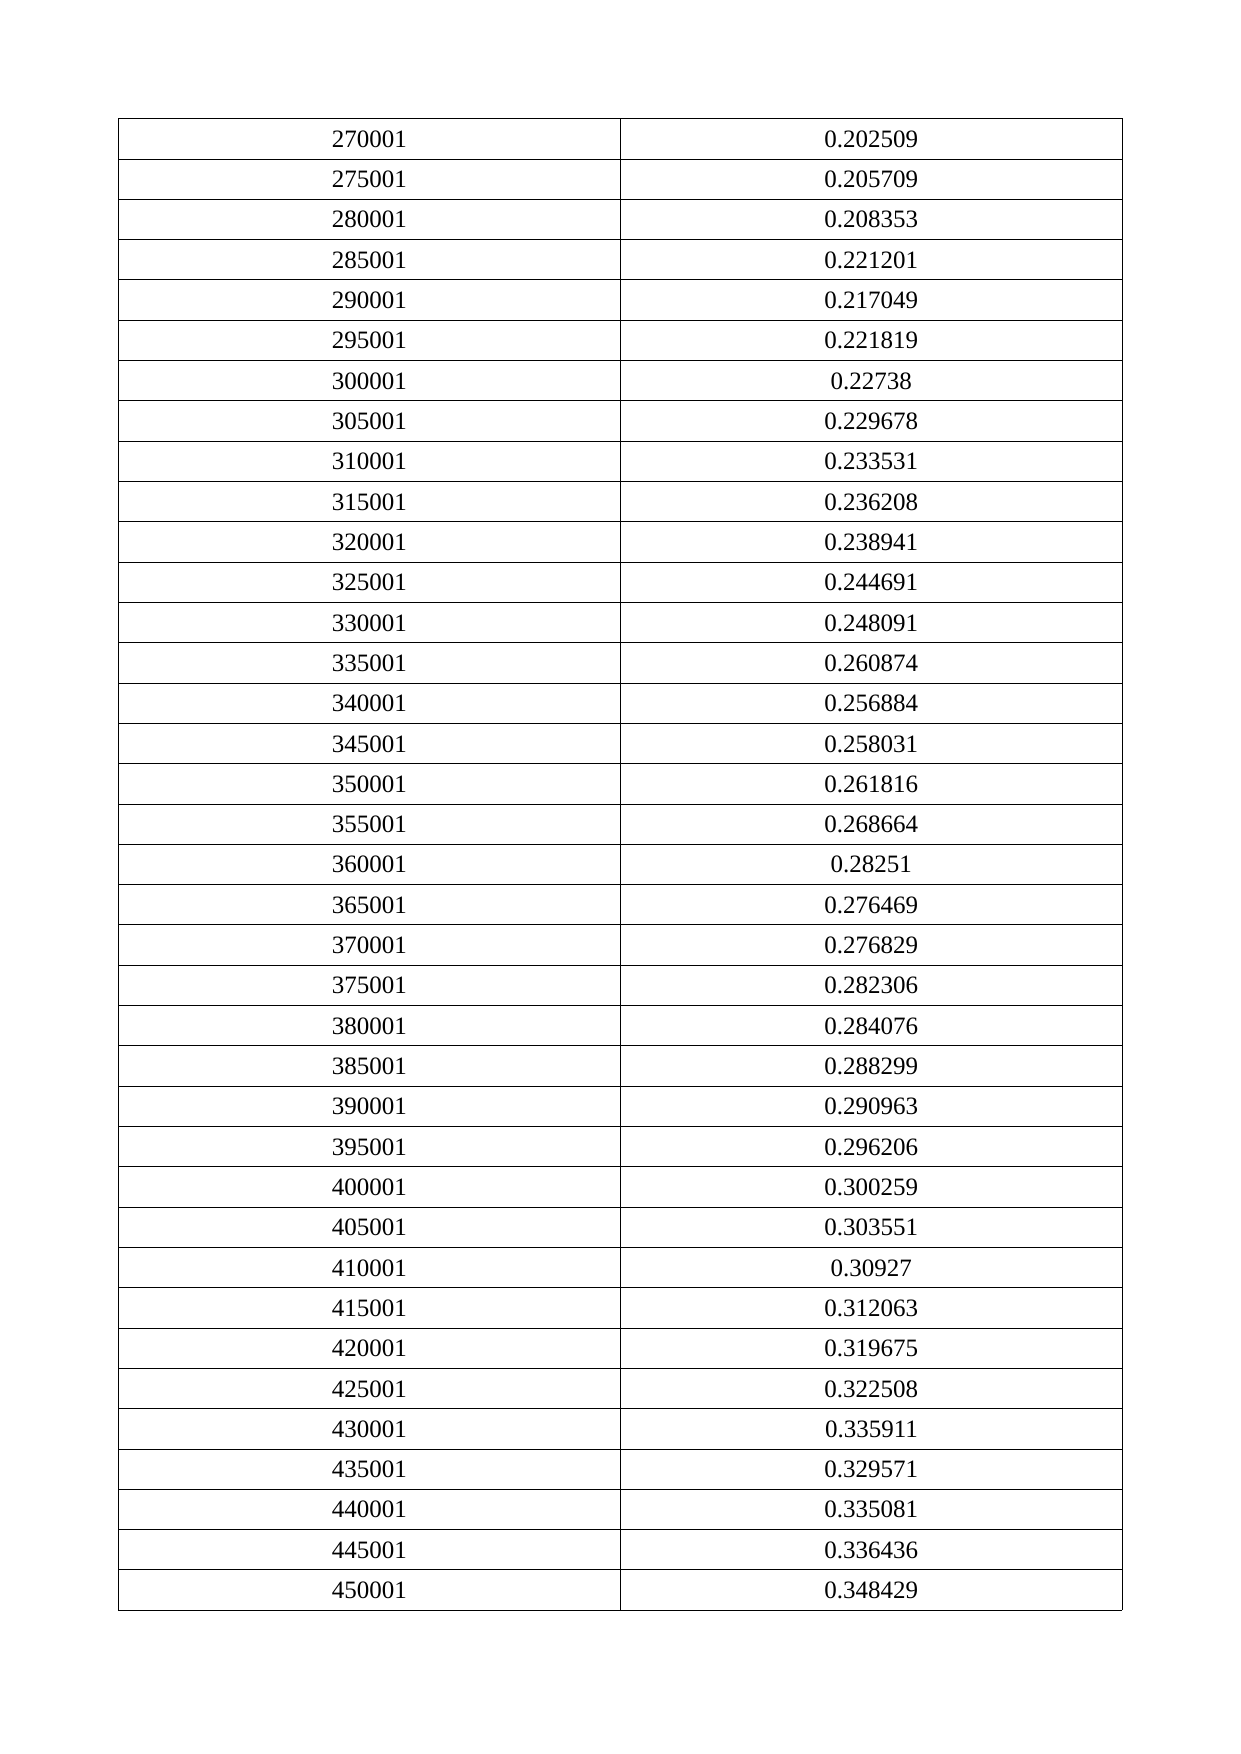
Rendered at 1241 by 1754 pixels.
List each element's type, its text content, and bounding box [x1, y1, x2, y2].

table_cell 330001 [119, 603, 620, 642]
table_cell 0.335911 [621, 1409, 1122, 1448]
table_cell 305001 [119, 401, 620, 441]
table_cell 325001 [119, 563, 620, 602]
table_cell 0.335081 [621, 1490, 1122, 1529]
table_cell 380001 [119, 1006, 620, 1045]
table_cell 370001 [119, 925, 620, 965]
table_cell 0.261816 [621, 764, 1122, 803]
table_cell 0.322508 [621, 1369, 1122, 1408]
table_cell 345001 [119, 724, 620, 763]
table_cell 0.284076 [621, 1006, 1122, 1045]
table_cell 395001 [119, 1127, 620, 1166]
table_cell 0.348429 [621, 1570, 1122, 1610]
table_cell 335001 [119, 643, 620, 682]
table_cell 295001 [119, 321, 620, 360]
table_cell 0.336436 [621, 1530, 1122, 1569]
table_cell 0.300259 [621, 1167, 1122, 1207]
table_cell 0.208353 [621, 200, 1122, 239]
table_cell 0.244691 [621, 563, 1122, 602]
table_cell 415001 [119, 1288, 620, 1327]
table_cell 290001 [119, 280, 620, 320]
table_cell 0.268664 [621, 805, 1122, 844]
table_cell 0.205709 [621, 160, 1122, 199]
table_cell 300001 [119, 361, 620, 400]
table_cell 0.248091 [621, 603, 1122, 642]
table_cell 0.22738 [621, 361, 1122, 400]
table_cell 310001 [119, 442, 620, 481]
table_cell 450001 [119, 1570, 620, 1610]
table_cell 365001 [119, 885, 620, 924]
table_cell 0.229678 [621, 401, 1122, 441]
table_cell 400001 [119, 1167, 620, 1207]
table_cell 280001 [119, 200, 620, 239]
table_cell 340001 [119, 684, 620, 723]
table_cell 0.319675 [621, 1329, 1122, 1368]
table_cell 425001 [119, 1369, 620, 1408]
table_cell 435001 [119, 1450, 620, 1489]
table_cell 0.276469 [621, 885, 1122, 924]
table_cell 405001 [119, 1208, 620, 1247]
table_cell 275001 [119, 160, 620, 199]
table_cell 0.276829 [621, 925, 1122, 965]
table_cell 375001 [119, 966, 620, 1005]
table_cell 0.30927 [621, 1248, 1122, 1287]
table_cell 440001 [119, 1490, 620, 1529]
table_cell 0.221819 [621, 321, 1122, 360]
table_cell 285001 [119, 240, 620, 279]
table_cell 270001 [119, 119, 620, 158]
table_cell 445001 [119, 1530, 620, 1569]
table_cell 350001 [119, 764, 620, 803]
table_cell 0.312063 [621, 1288, 1122, 1327]
table_cell 315001 [119, 482, 620, 521]
table_cell 0.296206 [621, 1127, 1122, 1166]
table_cell 0.329571 [621, 1450, 1122, 1489]
table_cell 0.290963 [621, 1087, 1122, 1126]
table_cell 420001 [119, 1329, 620, 1368]
table_cell 0.258031 [621, 724, 1122, 763]
table_cell 0.238941 [621, 522, 1122, 562]
table_cell 0.233531 [621, 442, 1122, 481]
table_cell 0.303551 [621, 1208, 1122, 1247]
table_cell 0.221201 [621, 240, 1122, 279]
table_cell 0.236208 [621, 482, 1122, 521]
table_cell 385001 [119, 1046, 620, 1086]
table_cell 410001 [119, 1248, 620, 1287]
table_cell 0.256884 [621, 684, 1122, 723]
table_cell 360001 [119, 845, 620, 884]
table_cell 0.202509 [621, 119, 1122, 158]
table_cell 355001 [119, 805, 620, 844]
table_cell 430001 [119, 1409, 620, 1448]
table_cell 0.288299 [621, 1046, 1122, 1086]
table_cell 0.28251 [621, 845, 1122, 884]
table_cell 0.217049 [621, 280, 1122, 320]
table_cell 0.260874 [621, 643, 1122, 682]
table_cell 390001 [119, 1087, 620, 1126]
table_cell 320001 [119, 522, 620, 562]
table_cell 0.282306 [621, 966, 1122, 1005]
